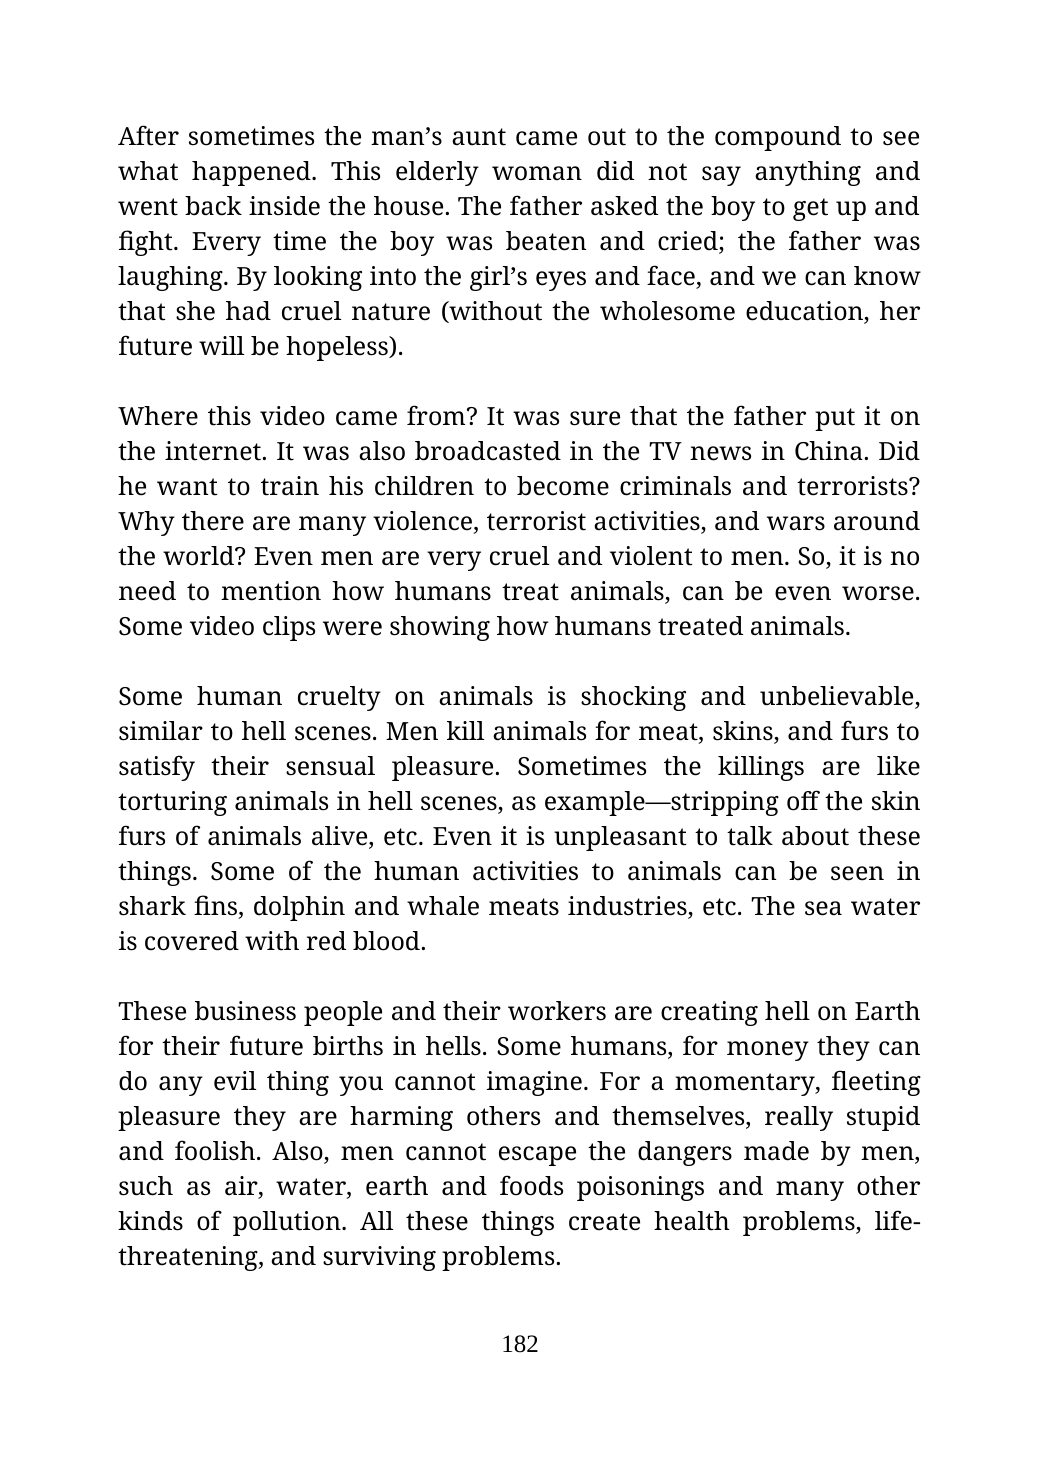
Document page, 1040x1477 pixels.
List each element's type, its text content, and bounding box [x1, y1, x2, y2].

text After sometimes the man’s aunt came out to the compound to see what happened. This elderly woman did not say anything and went back inside the house. The father asked the boy to get up and fight. Every time the boy was beaten and cried; the father was laughing. By looking into the girl’s eyes and face, and we can know that she had cruel nature (without the wholesome education, her future will be hopeless). Where this video came from? It was sure that the father put it on the internet. It was also broadcasted in the TV news in China. Did he want to train his children to become criminals and terrorists? Why there are many violence, terrorist activities, and wars around the world? Even men are very cruel and violent to men. So, it is no need to mention how humans treat animals, can be even worse. Some video clips were showing how humans treated animals. Some human cruelty on animals is shocking and unbelievable, similar to hell scenes. Men kill animals for meat, skins, and furs to satisfy their sensual pleasure. Sometimes the killings are like torturing animals in hell scenes, as example—stripping off the skin furs of animals alive, etc. Even it is unpleasant to talk about these things. Some of the human activities to animals can be seen in shark fins, dolphin and whale meats industries, etc. The sea water is covered with red blood. These business people and their workers are creating hell on Earth for their future births in hells. Some humans, for money they can do any evil thing you cannot imagine. For a momentary, fleeting pleasure they are harming others and themselves, really stupid and foolish. Also, men cannot escape the dangers made by men, such as air, water, earth and foods poisonings and many other kinds of pollution. All these things create health problems, life-threatening, and surviving problems. [118, 118, 922, 1273]
